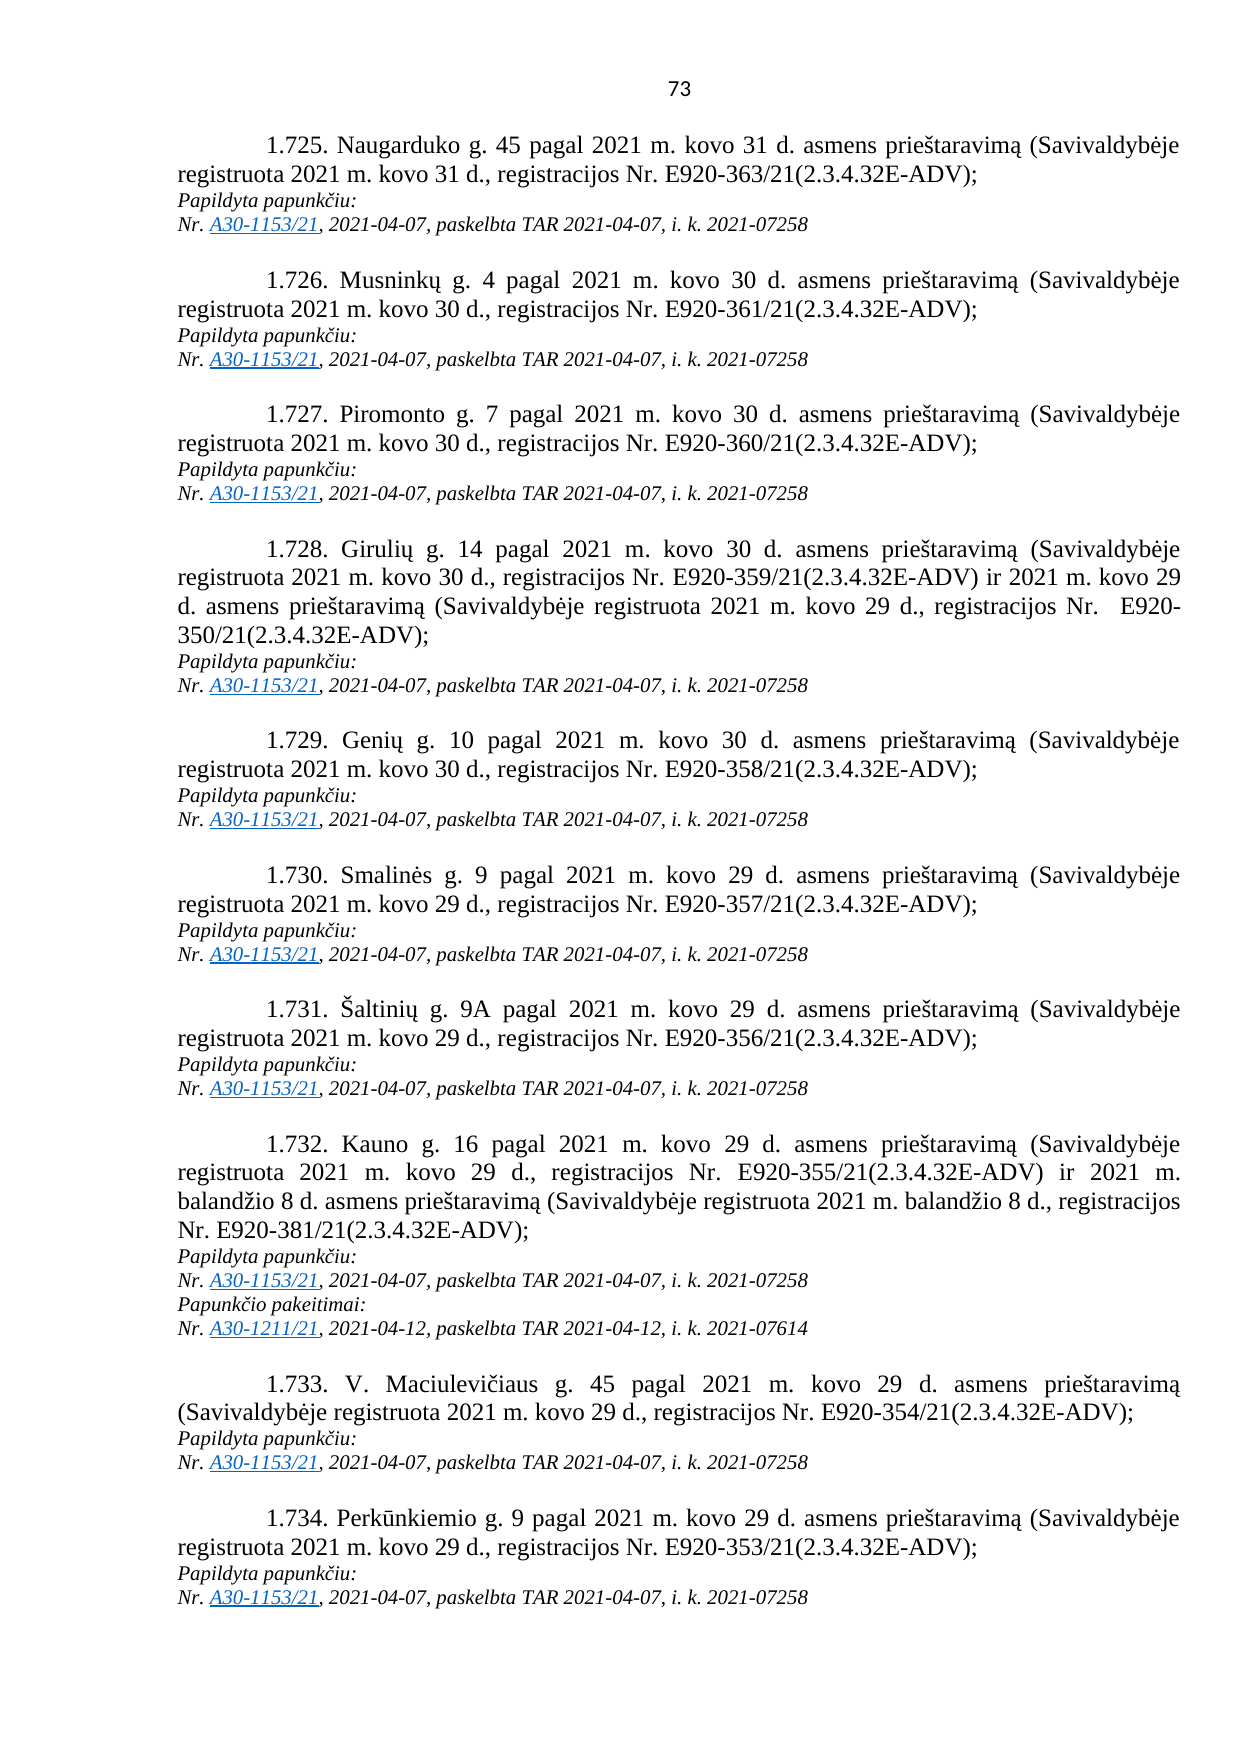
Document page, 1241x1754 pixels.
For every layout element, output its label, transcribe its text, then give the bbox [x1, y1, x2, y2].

text Papildyta papunkčiu: [177, 1426, 1181, 1450]
text 1.725. Naugarduko g. 45 pagal 2021 m. kovo 31 d. asmens prieštaravimą (Savivaldybėje registruota 2021 m. kovo 31 d., registracijos Nr. E920-363/21(2.3.4.32E-ADV); [177, 131, 1181, 188]
text Papildyta papunkčiu: [177, 1052, 1181, 1076]
text Papildyta papunkčiu: [177, 1561, 1181, 1585]
text 1.726. Musninkų g. 4 pagal 2021 m. kovo 30 d. asmens prieštaravimą (Savivaldybėje registruota 2021 m. kovo 30 d., registracijos Nr. E920-361/21(2.3.4.32E-ADV); [177, 265, 1181, 322]
text Nr. A30-1153/21, 2021-04-07, paskelbta TAR 2021-04-07, i. k. 2021-07258 [177, 673, 1181, 697]
text 1.733. V. Maciulevičiaus g. 45 pagal 2021 m. kovo 29 d. asmens prieštaravimą (Savivaldybėje registruota 2021 m. kovo 29 d., registracijos Nr. E920-354/21(2.3.4.32E-ADV); [177, 1369, 1181, 1426]
text Nr. A30-1153/21, 2021-04-07, paskelbta TAR 2021-04-07, i. k. 2021-07258 [177, 1268, 1181, 1292]
text Nr. A30-1153/21, 2021-04-07, paskelbta TAR 2021-04-07, i. k. 2021-07258 [177, 1076, 1181, 1100]
text Papildyta papunkčiu: [177, 1244, 1181, 1268]
text Papildyta papunkčiu: [177, 649, 1181, 673]
text Papildyta papunkčiu: [177, 188, 1181, 212]
text 1.731. Šaltinių g. 9A pagal 2021 m. kovo 29 d. asmens prieštaravimą (Savivaldybėje registruota 2021 m. kovo 29 d., registracijos Nr. E920-356/21(2.3.4.32E-ADV); [177, 994, 1181, 1052]
text 1.732. Kauno g. 16 pagal 2021 m. kovo 29 d. asmens prieštaravimą (Savivaldybėje registruota 2021 m. kovo 29 d., registracijos Nr. E920-355/21(2.3.4.32E-ADV) ir 2021 m. balandžio 8 d. asmens prieštaravimą (Savivaldybėje registruota 2021 m. balandžio 8 d., registracijos Nr. E920-381/21(2.3.4.32E-ADV); [177, 1129, 1181, 1244]
text Papildyta papunkčiu: [177, 457, 1181, 481]
text Nr. A30-1153/21, 2021-04-07, paskelbta TAR 2021-04-07, i. k. 2021-07258 [177, 347, 1181, 371]
text Papildyta papunkčiu: [177, 917, 1181, 942]
text Papildyta papunkčiu: [177, 322, 1181, 347]
text 1.729. Genių g. 10 pagal 2021 m. kovo 30 d. asmens prieštaravimą (Savivaldybėje registruota 2021 m. kovo 30 d., registracijos Nr. E920-358/21(2.3.4.32E-ADV); [177, 726, 1181, 783]
text Nr. A30-1153/21, 2021-04-07, paskelbta TAR 2021-04-07, i. k. 2021-07258 [177, 942, 1181, 966]
text 1.734. Perkūnkiemio g. 9 pagal 2021 m. kovo 29 d. asmens prieštaravimą (Savivaldybėje registruota 2021 m. kovo 29 d., registracijos Nr. E920-353/21(2.3.4.32E-ADV); [177, 1503, 1181, 1561]
text Nr. A30-1211/21, 2021-04-12, paskelbta TAR 2021-04-12, i. k. 2021-07614 [177, 1316, 1181, 1340]
text Nr. A30-1153/21, 2021-04-07, paskelbta TAR 2021-04-07, i. k. 2021-07258 [177, 481, 1181, 505]
text 1.730. Smalinės g. 9 pagal 2021 m. kovo 29 d. asmens prieštaravimą (Savivaldybėje registruota 2021 m. kovo 29 d., registracijos Nr. E920-357/21(2.3.4.32E-ADV); [177, 860, 1181, 917]
text 1.727. Piromonto g. 7 pagal 2021 m. kovo 30 d. asmens prieštaravimą (Savivaldybėje registruota 2021 m. kovo 30 d., registracijos Nr. E920-360/21(2.3.4.32E-ADV); [177, 399, 1181, 457]
text Papunkčio pakeitimai: [177, 1292, 1181, 1316]
text Nr. A30-1153/21, 2021-04-07, paskelbta TAR 2021-04-07, i. k. 2021-07258 [177, 1450, 1181, 1474]
text 1.728. Girulių g. 14 pagal 2021 m. kovo 30 d. asmens prieštaravimą (Savivaldybėje registruota 2021 m. kovo 30 d., registracijos Nr. E920-359/21(2.3.4.32E-ADV) ir 2021 m. kovo 29 d. asmens prieštaravimą (Savivaldybėje registruota 2021 m. kovo 29 d., registracijos Nr. E920-350/21(2.3.4.32E-ADV); [177, 534, 1181, 649]
text Nr. A30-1153/21, 2021-04-07, paskelbta TAR 2021-04-07, i. k. 2021-07258 [177, 1585, 1181, 1609]
text Nr. A30-1153/21, 2021-04-07, paskelbta TAR 2021-04-07, i. k. 2021-07258 [177, 212, 1181, 236]
text Nr. A30-1153/21, 2021-04-07, paskelbta TAR 2021-04-07, i. k. 2021-07258 [177, 807, 1181, 831]
text Papildyta papunkčiu: [177, 783, 1181, 807]
